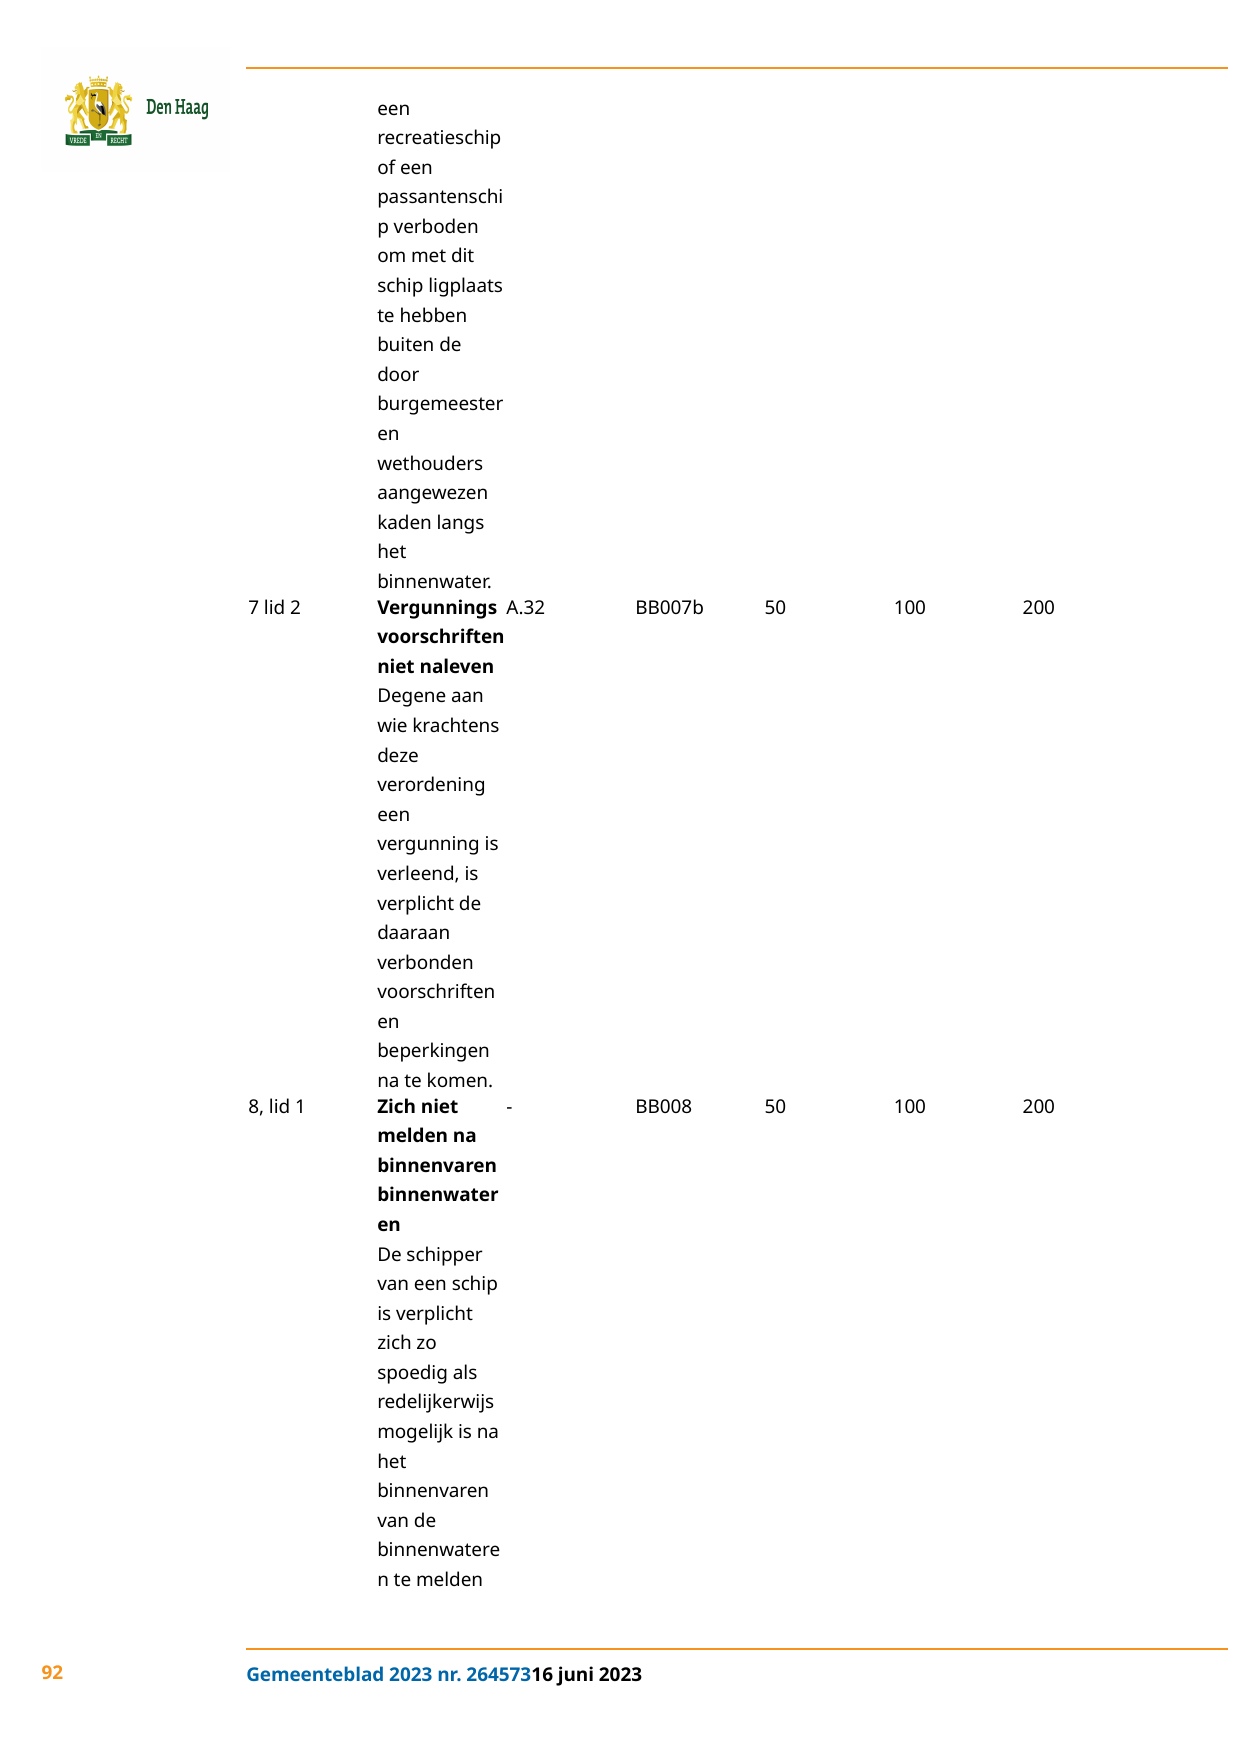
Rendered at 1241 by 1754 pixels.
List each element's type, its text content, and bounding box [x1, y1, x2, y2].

table_cell een recreatieschip of een passantenschip verboden om met dit schip ligplaats te hebben buiten de door burgemeester en wethouders aangewezen kaden langs het binnenwater. [377, 95, 506, 594]
picture [41, 47, 231, 172]
table_cell Zich niet melden na binnenvaren binnenwateren De schipper van een schip is verplicht zich zo spoedig als redelijkerwijs mogelijk is na het binnenvaren van de binnenwateren te melden [377, 1093, 506, 1592]
table_cell 7 lid 2 [248, 594, 377, 1093]
table_cell 100 [894, 1093, 1022, 1592]
table_cell [248, 95, 377, 594]
table_cell [764, 95, 893, 594]
table_cell [635, 95, 764, 594]
table_cell BB008 [635, 1093, 764, 1592]
table_cell [506, 95, 635, 594]
table_cell - [506, 1093, 635, 1592]
table_cell BB007b [635, 594, 764, 1093]
table_cell 50 [764, 594, 893, 1093]
table_cell 100 [894, 594, 1022, 1093]
table_cell 50 [764, 1093, 893, 1592]
table_cell 8, lid 1 [248, 1093, 377, 1592]
table_cell 200 [1023, 1093, 1152, 1592]
table_cell [894, 95, 1022, 594]
table_cell 200 [1023, 594, 1152, 1093]
table_cell A.32 [506, 594, 635, 1093]
table_cell Vergunningsvoorschriften niet naleven Degene aan wie krachtens deze verordening een vergunning is verleend, is verplicht de daaraan verbonden voorschriften en beperkingen na te komen. [377, 594, 506, 1093]
table_cell [1023, 95, 1152, 594]
